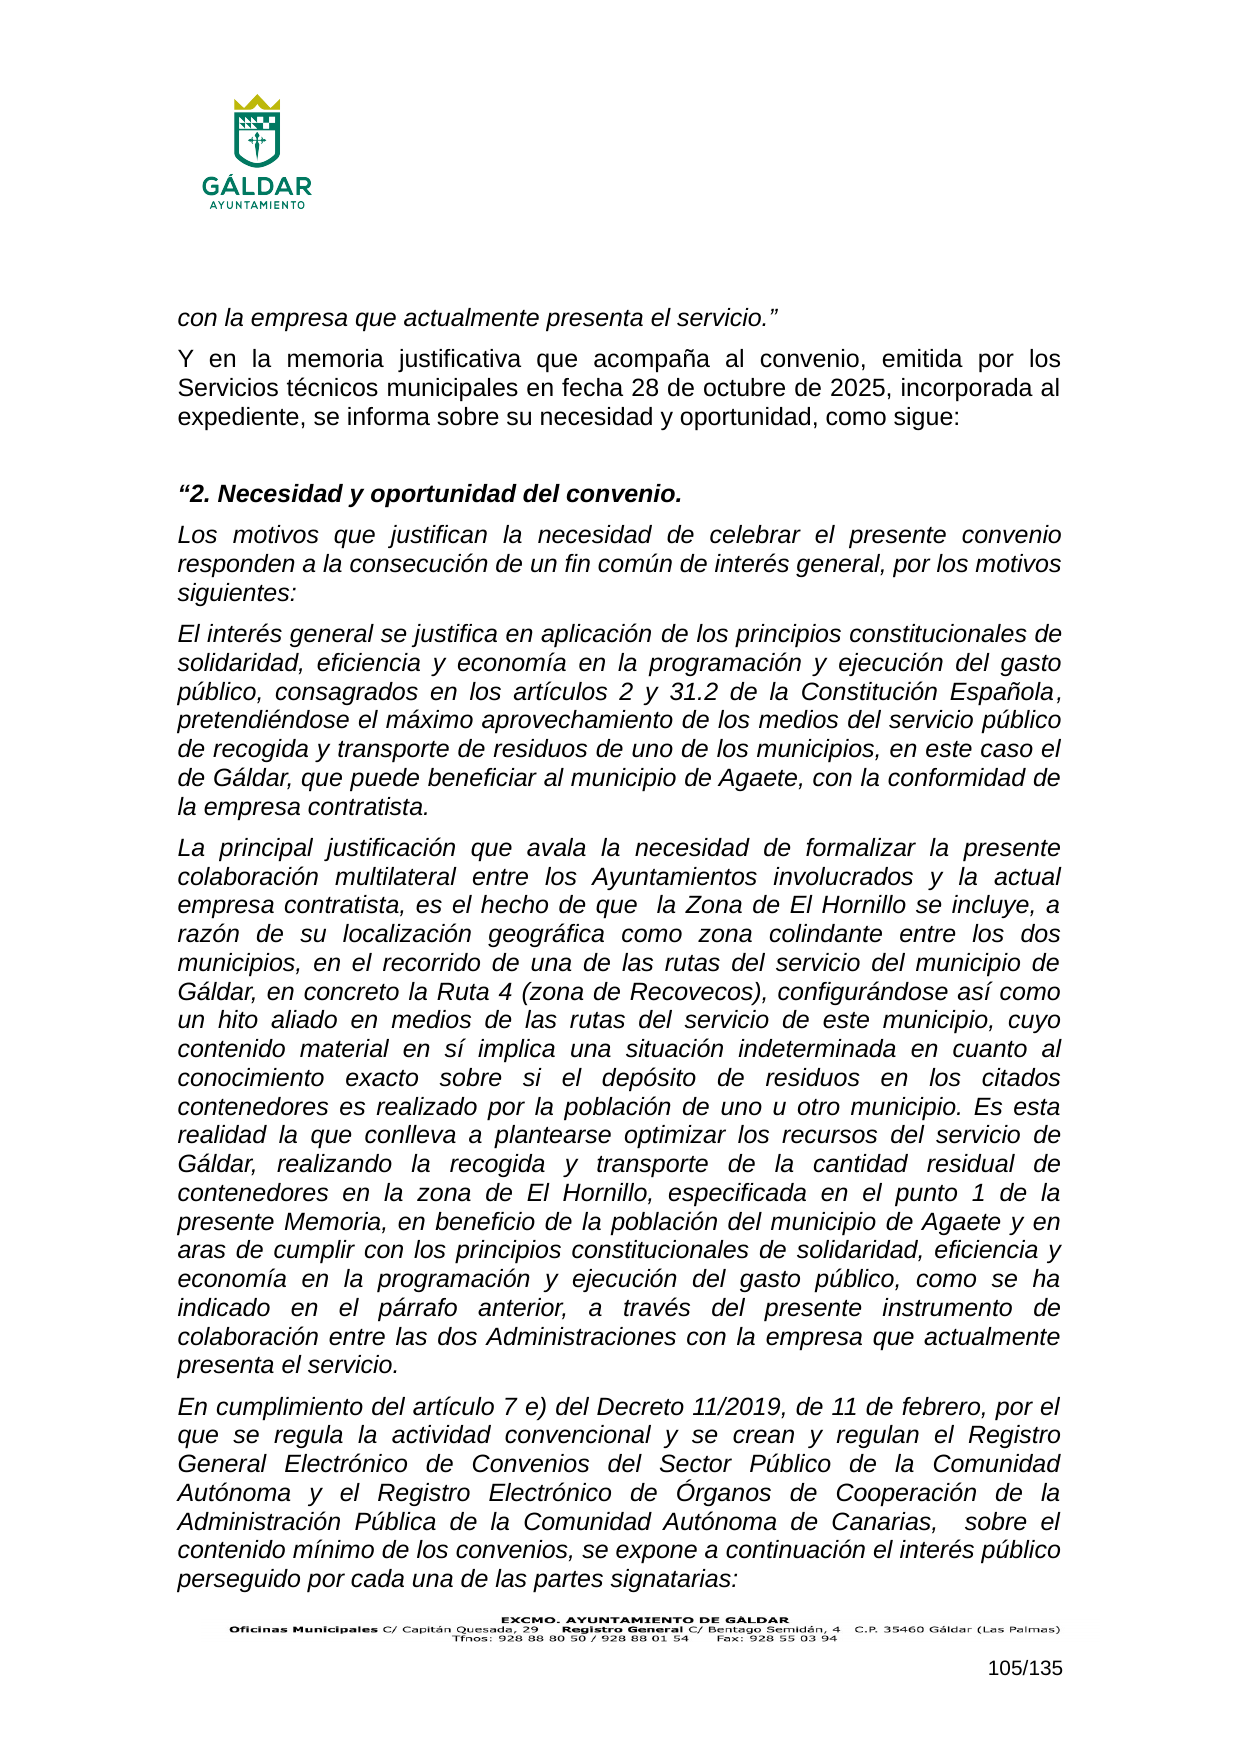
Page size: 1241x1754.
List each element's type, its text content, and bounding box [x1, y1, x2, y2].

picture [230, 1616, 1071, 1642]
text con la empresa que actualmente presenta el servicio.” [177, 303, 1063, 332]
picture [183, 73, 330, 230]
text El interés general se justifica en aplicación de los principios constitucionales de solidaridad, eficiencia y economía en la programación y ejecución del gasto público, consagrados en los artículos 2 y 31.2 de la Constitución Española, pretendiéndose el máximo aprovechamiento de los medios del servicio público de recogida y transporte de residuos de uno de los municipios, en este caso el de Gáldar, que puede beneficiar al municipio de Agaete, con la conformidad de la empresa contratista. [177, 619, 1063, 821]
text La principal justificación que avala la necesidad de formalizar la presente colaboración multilateral entre los Ayuntamientos involucrados y la actual empresa contratista, es el hecho de que la Zona de El Hornillo se incluye, a razón de su localización geográfica como zona colindante entre los dos municipios, en el recorrido de una de las rutas del servicio del municipio de Gáldar, en concreto la Ruta 4 (zona de Recovecos), configurándose así como un hito aliado en medios de las rutas del servicio de este municipio, cuyo contenido material en sí implica una situación indeterminada en cuanto al conocimiento exacto sobre si el depósito de residuos en los citados contenedores es realizado por la población de uno u otro municipio. Es esta realidad la que conlleva a plantearse optimizar los recursos del servicio de Gáldar, realizando la recogida y transporte de la cantidad residual de contenedores en la zona de El Hornillo, especificada en el punto 1 de la presente Memoria, en beneficio de la población del municipio de Agaete y en aras de cumplir con los principios constitucionales de solidaridad, eficiencia y economía en la programación y ejecución del gasto público, como se ha indicado en el párrafo anterior, a través del presente instrumento de colaboración entre las dos Administraciones con la empresa que actualmente presenta el servicio. [177, 833, 1062, 1379]
text Y en la memoria justificativa que acompaña al convenio, emitida por los Servicios técnicos municipales en fecha 28 de octubre de 2025, incorporada al expediente, se informa sobre su necesidad y oportunidad, como sigue: [177, 344, 1062, 430]
text Los motivos que justifican la necesidad de celebrar el presente convenio responden a la consecución de un fin común de interés general, por los motivos siguientes: [177, 521, 1063, 607]
text “2. Necesidad y oportunidad del convenio. [177, 479, 1063, 508]
text En cumplimiento del artículo 7 e) del Decreto 11/2019, de 11 de febrero, por el que se regula la actividad convencional y se crean y regulan el Registro General Electrónico de Convenios del Sector Público de la Comunidad Autónoma y el Registro Electrónico de Órganos de Cooperación de la Administración Pública de la Comunidad Autónoma de Canarias, sobre el contenido mínimo de los convenios, se expone a continuación el interés público perseguido por cada una de las partes signatarias: [177, 1392, 1062, 1593]
